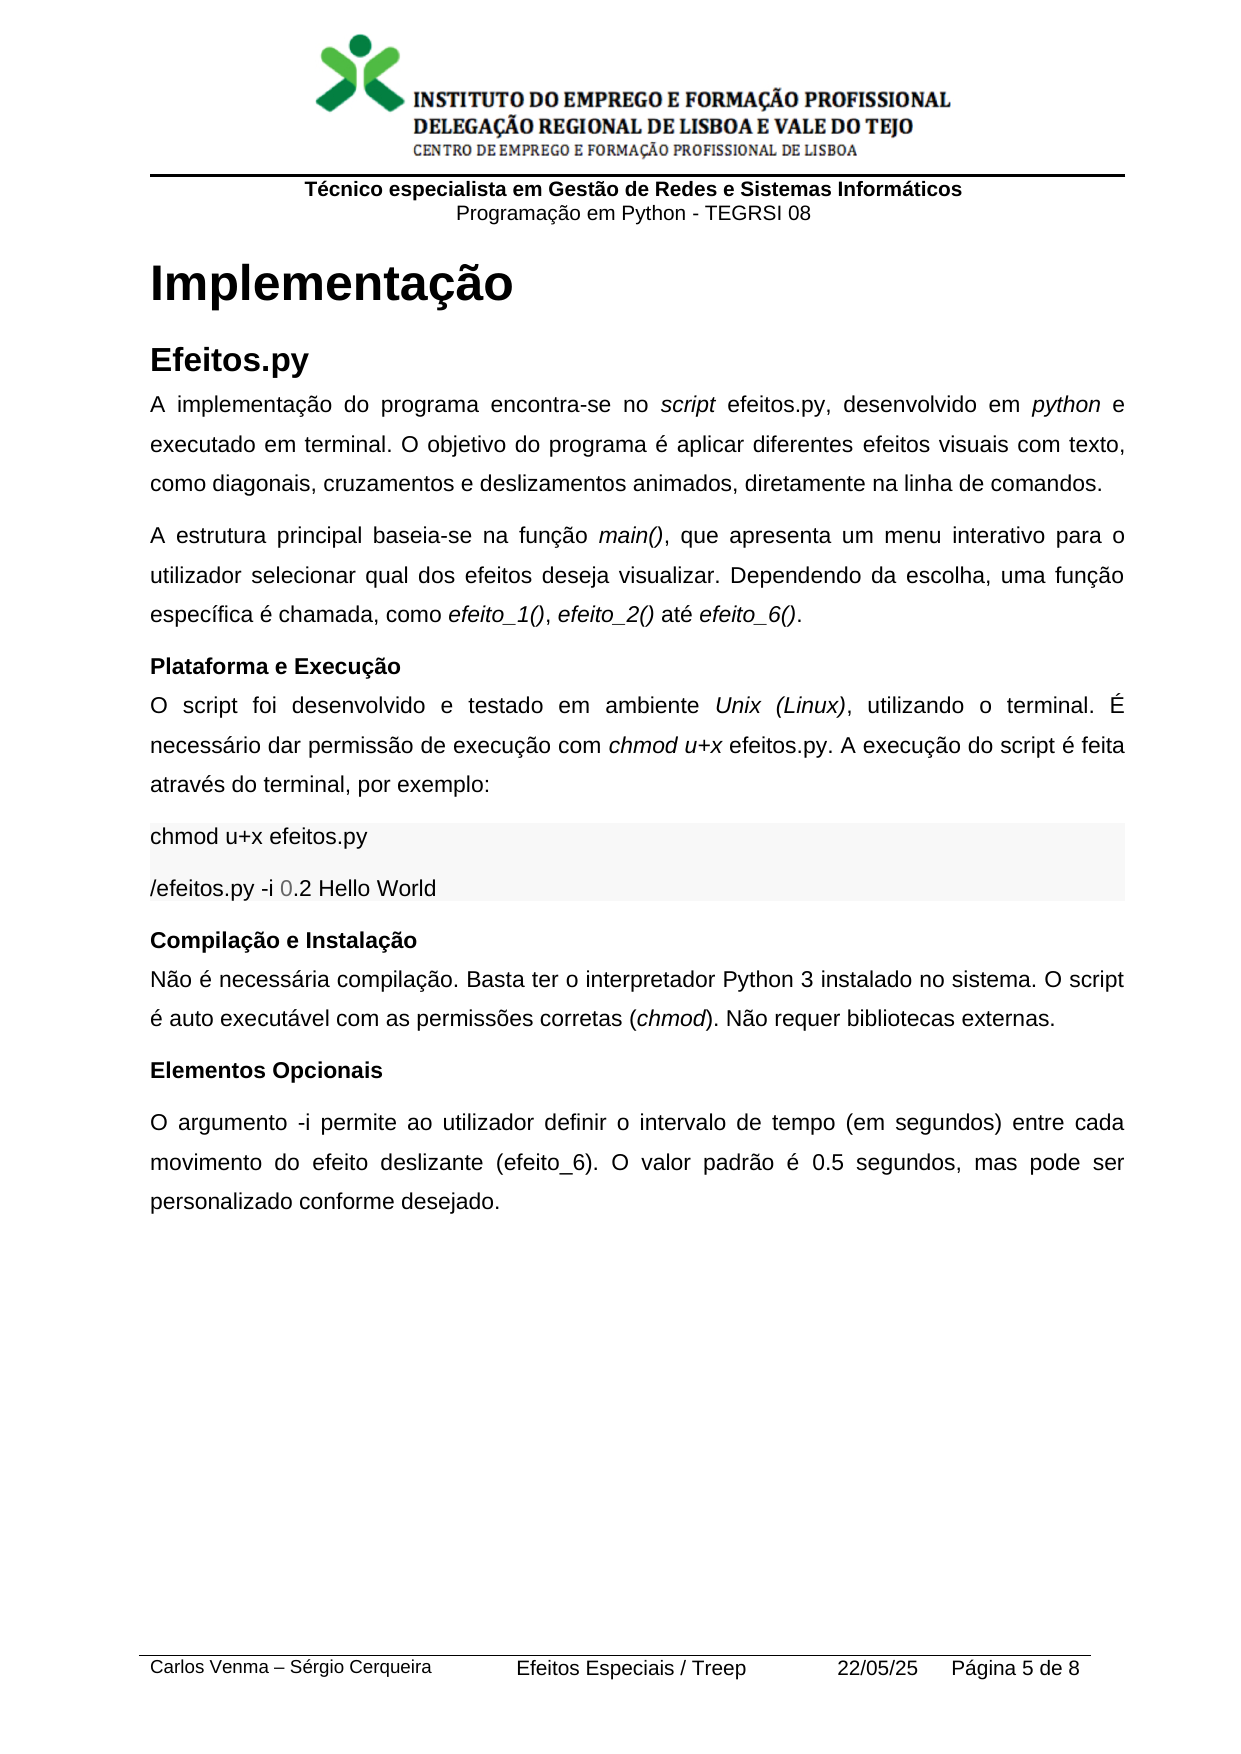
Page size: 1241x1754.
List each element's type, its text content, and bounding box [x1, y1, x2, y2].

subtitle Implementação [150, 254, 1125, 311]
text Elementos Opcionais [150, 1057, 1125, 1084]
text chmod u+x efeitos.py [150, 823, 1125, 849]
subtitle Efeitos.py [150, 340, 1125, 379]
text O script foi desenvolvido e testado em ambiente Unix (Linux), utilizando o terminal. É necessário dar permissão de execução com chmod u+x efeitos.py. A execução do script é feita através do terminal, por exemplo: [150, 692, 1125, 797]
text O argumento -i permite ao utilizador definir o intervalo de tempo (em segundos) entre cada movimento do efeito deslizante (efeito_6). O valor padrão é 0.5 segundos, mas pode ser personalizado conforme desejado. [150, 1109, 1125, 1214]
text A estrutura principal baseia-se na função main(), que apresenta um menu interativo para o utilizador selecionar qual dos efeitos deseja visualizar. Dependendo da escolha, uma função específica é chamada, como efeito_1(), efeito_2() até efeito_6(). [150, 522, 1125, 628]
picture [296, 15, 979, 173]
subtitle Compilação e Instalação [150, 927, 1125, 953]
text /efeitos.py -i 0.2 Hello World [150, 875, 1125, 901]
text Não é necessária compilação. Basta ter o interpretador Python 3 instalado no sistema. O script é auto executável com as permissões corretas (chmod). Não requer bibliotecas externas. [150, 966, 1125, 1032]
subtitle Plataforma e Execução [150, 653, 1125, 679]
text A implementação do programa encontra-se no script efeitos.py, desenvolvido em python e executado em terminal. O objetivo do programa é aplicar diferentes efeitos visuais com texto, como diagonais, cruzamentos e deslizamentos animados, diretamente na linha de comandos. [150, 391, 1125, 497]
